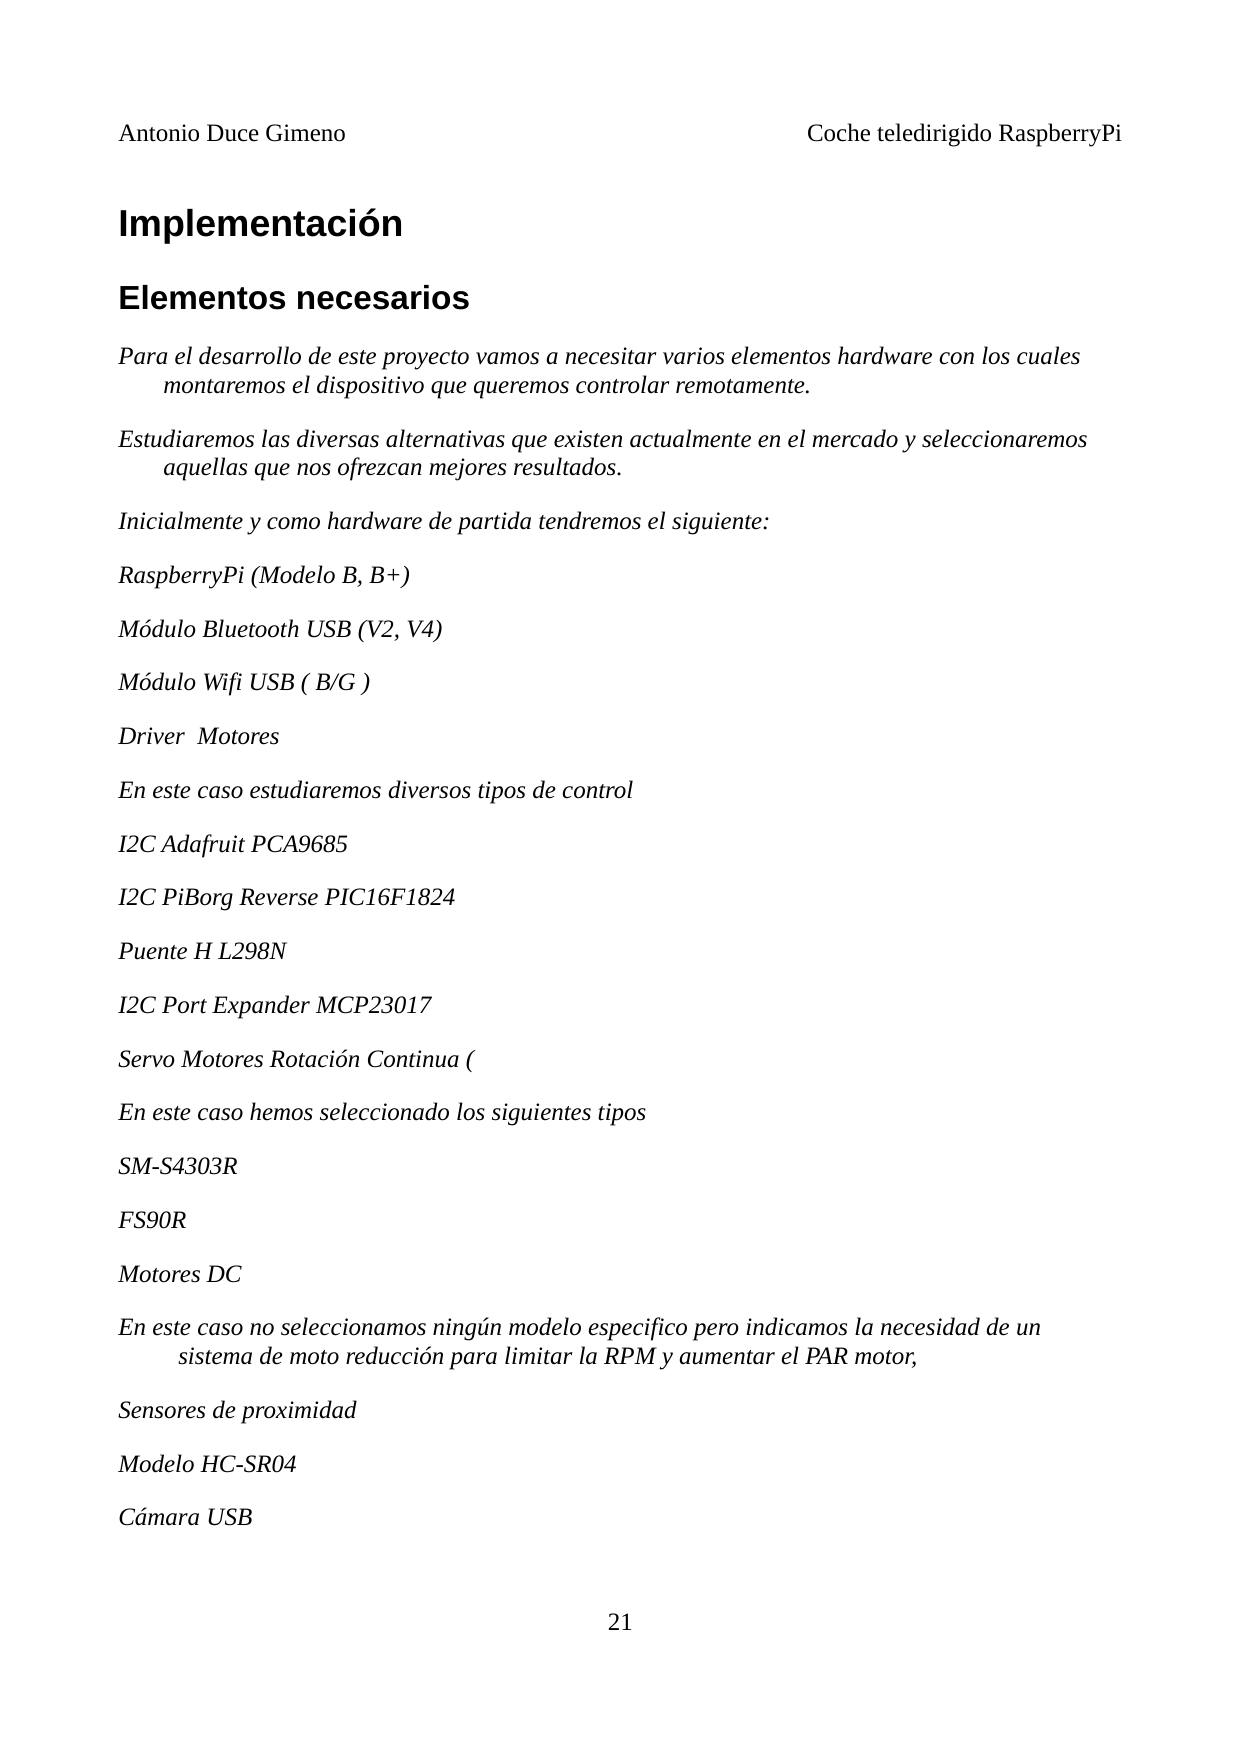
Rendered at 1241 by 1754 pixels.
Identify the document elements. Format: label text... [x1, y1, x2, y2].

list En este caso hemos seleccionado los siguientes tipos [118, 1097, 1122, 1126]
list En este caso no seleccionamos ningún modelo especifico pero indicamos la necesidad de un sistema de moto reducción para limitar la RPM y aumentar el PAR motor, [118, 1312, 1122, 1370]
list Cámara USB [118, 1502, 1122, 1531]
list Servo Motores Rotación Continua ( [118, 1044, 1122, 1072]
list FS90R [118, 1205, 1122, 1234]
list Sensores de proximidad [118, 1395, 1122, 1424]
list Estudiaremos las diversas alternativas que existen actualmente en el mercado y seleccionaremos aquellas que nos ofrezcan mejores resultados. [118, 424, 1122, 481]
list Módulo Bluetooth USB (V2, V4) [118, 614, 1122, 642]
list Inicialmente y como hardware de partida tendremos el siguiente: [118, 506, 1122, 535]
list I2C PiBorg Reverse PIC16F1824 [118, 882, 1122, 911]
list SM-S4303R [118, 1151, 1122, 1180]
list Para el desarrollo de este proyecto vamos a necesitar varios elementos hardware con los cuales montaremos el dispositivo que queremos controlar remotamente. [118, 341, 1122, 399]
list I2C Port Expander MCP23017 [118, 990, 1122, 1019]
list I2C Adafruit PCA9685 [118, 829, 1122, 857]
list En este caso estudiaremos diversos tipos de control [118, 775, 1122, 804]
list Módulo Wifi USB ( B/G ) [118, 667, 1122, 696]
list RaspberryPi (Modelo B, B+) [118, 560, 1122, 589]
list Modelo HC-SR04 [118, 1449, 1122, 1477]
list Driver Motores [118, 721, 1122, 750]
list Motores DC [118, 1259, 1122, 1287]
list Puente H L298N [118, 936, 1122, 965]
subtitle Elementos necesarios [118, 278, 1122, 316]
subtitle Implementación [118, 201, 1122, 244]
